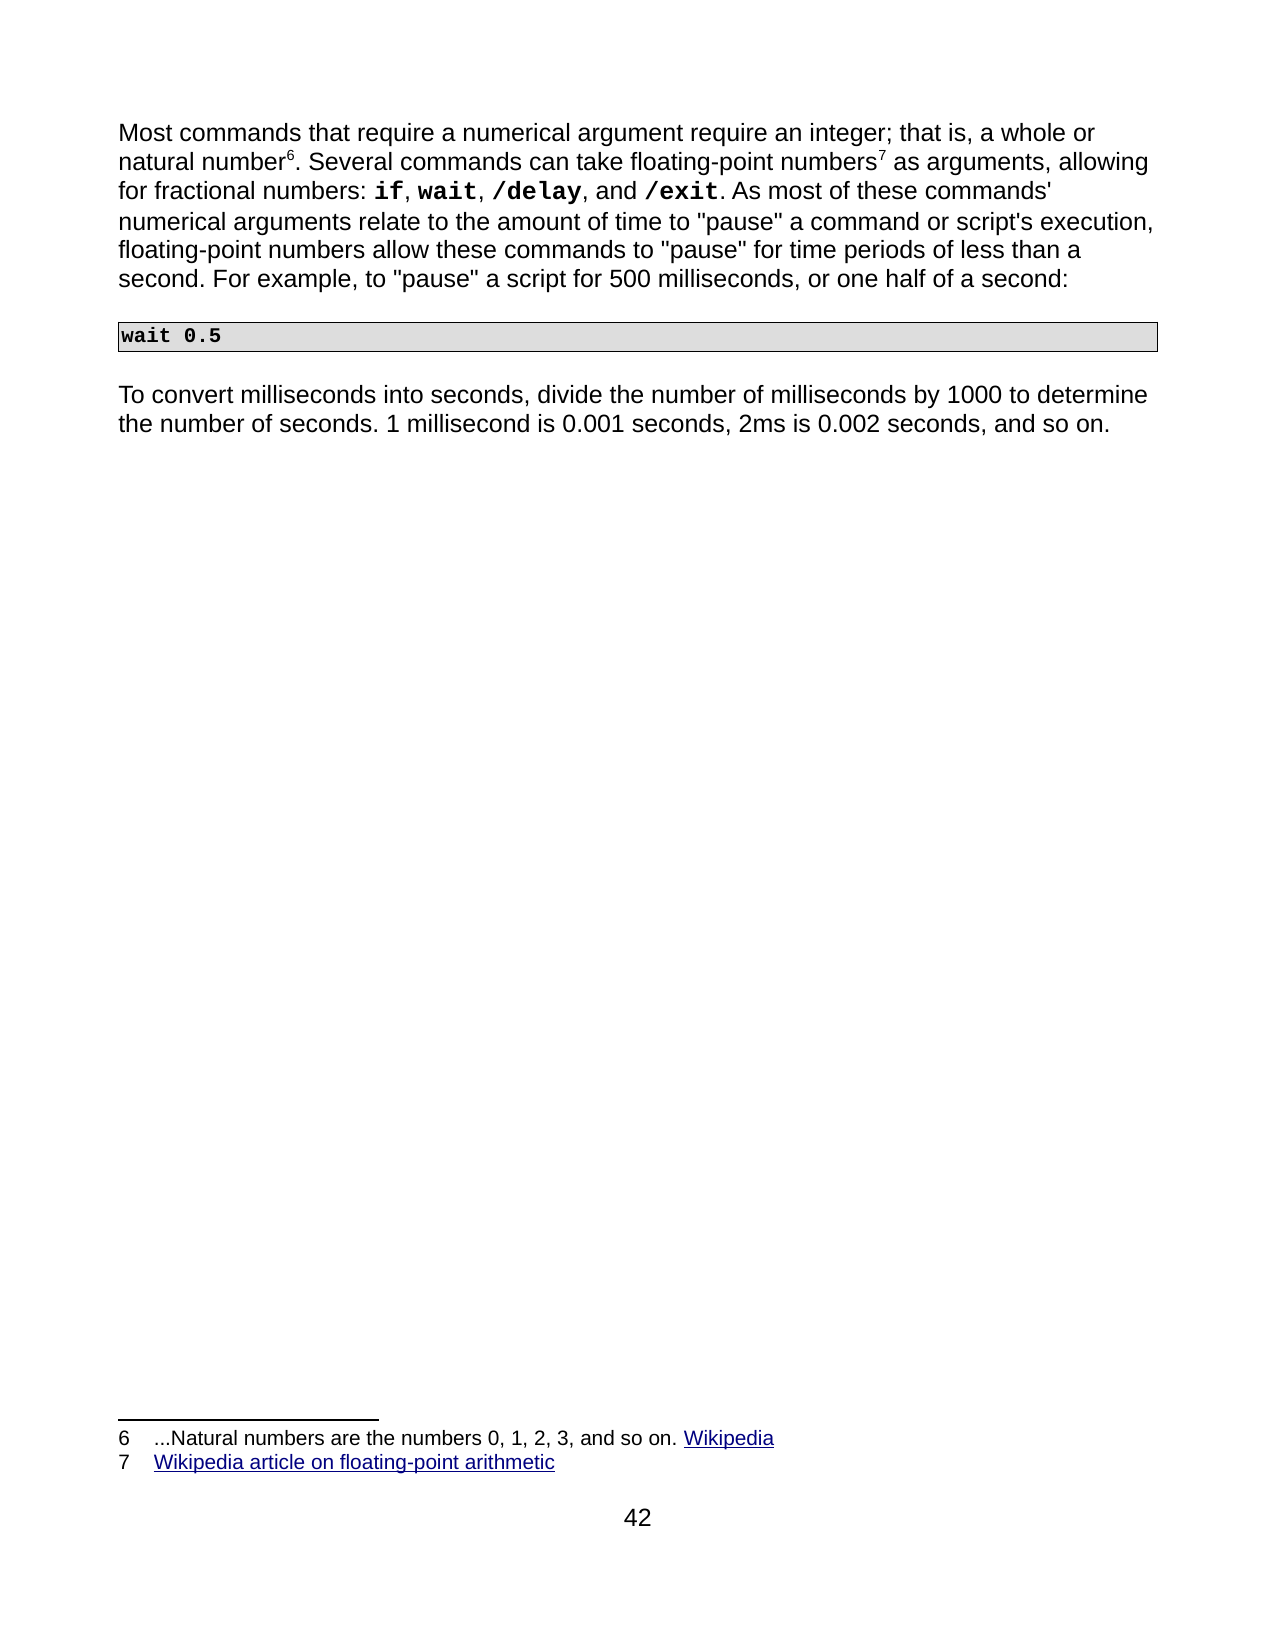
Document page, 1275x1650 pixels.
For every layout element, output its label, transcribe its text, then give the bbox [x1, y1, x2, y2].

text To convert milliseconds into seconds, divide the number of milliseconds by 1000 to determine the number of seconds. 1 millisecond is 0.001 seconds, 2ms is 0.002 seconds, and so on. [118, 380, 1157, 438]
table_header wait 0.5 [119, 323, 1157, 351]
text Most commands that require a numerical argument require an integer; that is, a whole or natural number. Several commands can take floating-point numbers as arguments, allowing for fractional numbers: if, wait, /delay, and /exit. As most of these commands' numerical arguments relate to the amount of time to "pause" a command or script's execution, floating-point numbers allow these commands to "pause" for time periods of less than a second. For example, to "pause" a script for 500 milliseconds, or one half of a second: [118, 118, 1157, 322]
text ...Natural numbers are the numbers 0, 1, 2, 3, and so on. Wikipedia [118, 1426, 1157, 1450]
text Wikipedia article on floating-point arithmetic [118, 1450, 1157, 1474]
